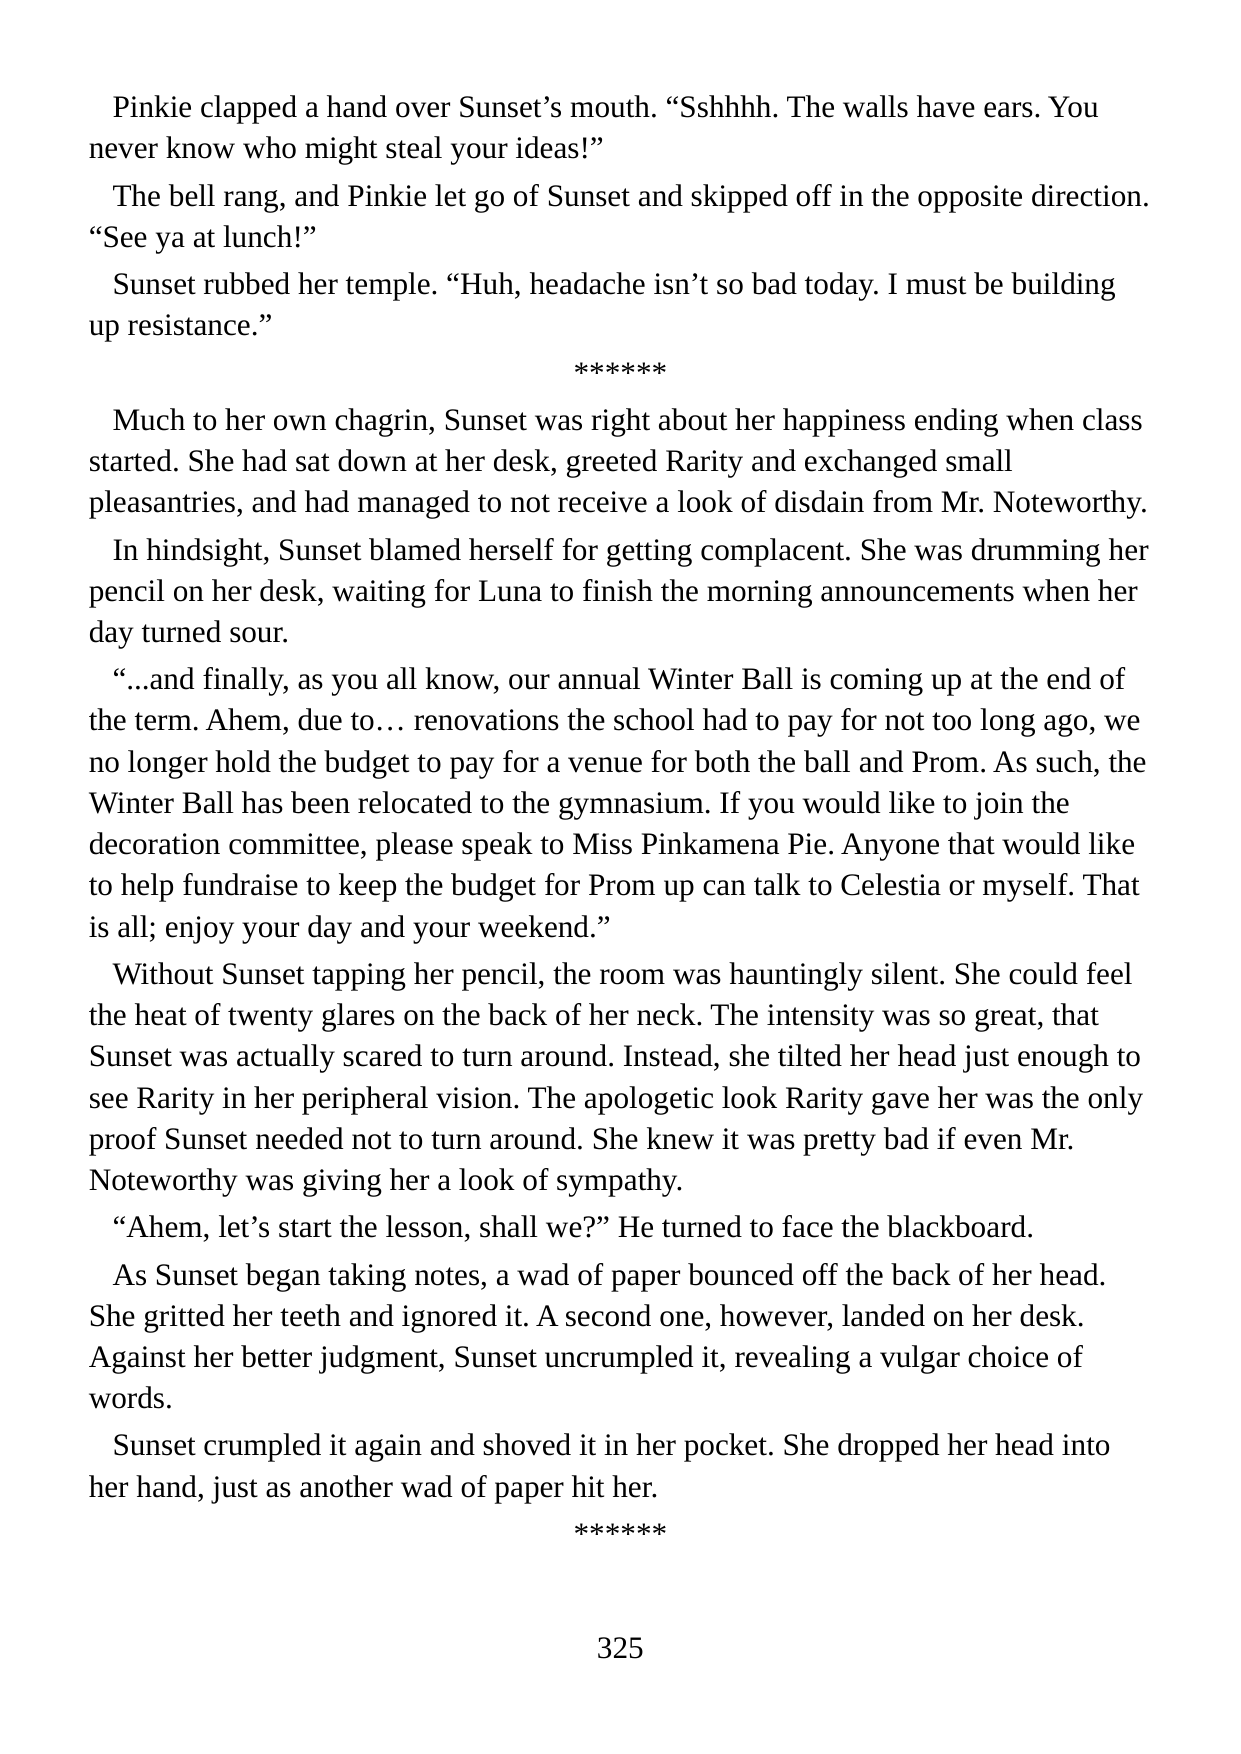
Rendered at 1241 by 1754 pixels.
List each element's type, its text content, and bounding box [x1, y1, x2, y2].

text Without Sunset tapping her pencil, the room was hauntingly silent. She could feel the heat of twenty glares on the back of her neck. The intensity was so great, that Sunset was actually scared to turn around. Instead, she tilted her head just enough to see Rarity in her peripheral vision. The apologetic look Rarity gave her was the only proof Sunset needed not to turn around. She knew it was pretty bad if even Mr. Noteworthy was giving her a look of sympathy. [88, 955, 1152, 1197]
text “Ahem, let’s start the lesson, shall we?” He turned to face the blackboard. [88, 1208, 1152, 1244]
text In hindsight, Sunset blamed herself for getting complacent. She was drumming her pencil on her desk, waiting for Luna to finish the morning announcements when her day turned sour. [88, 531, 1152, 649]
text Much to her own chagrin, Sunset was right about her happiness ending when class started. She had sat down at her desk, greeted Rarity and exchanged small pleasantries, and had managed to not receive a look of disdain from Mr. Noteworthy. [88, 401, 1152, 519]
text “...and finally, as you all know, our annual Winter Ball is coming up at the end of the term. Ahem, due to… renovations the school had to pay for not too long ago, we no longer hold the budget to pay for a venue for both the ball and Prom. As such, the Winter Ball has been relocated to the gymnasium. If you would like to join the decoration committee, please speak to Miss Pinkamena Pie. Anyone that would like to help fundraise to keep the budget for Prom up can talk to Celestia or myself. That is all; enjoy your day and your weekend.” [88, 660, 1152, 944]
text Sunset rubbed her temple. “Huh, headache isn’t so bad today. I must be building up resistance.” [88, 265, 1152, 343]
text Sunset crumpled it again and shoved it in her pocket. She dropped her head into her hand, just as another wad of paper hit her. [88, 1427, 1152, 1504]
text ****** [88, 354, 1152, 390]
text Pinkie clapped a hand over Sunset’s mouth. “Sshhhh. The walls have ears. You never know who might steal your ideas!” [88, 88, 1152, 166]
text ****** [88, 1515, 1152, 1551]
text The bell rang, and Pinkie let go of Sunset and skipped off in the opposite direction. “See ya at lunch!” [88, 177, 1152, 254]
text As Sunset began taking notes, a wad of paper bounced off the back of her head. She gritted her teeth and ignored it. A second one, however, landed on her desk. Against her better judgment, Sunset uncrumpled it, revealing a vulgar choice of words. [88, 1256, 1152, 1415]
